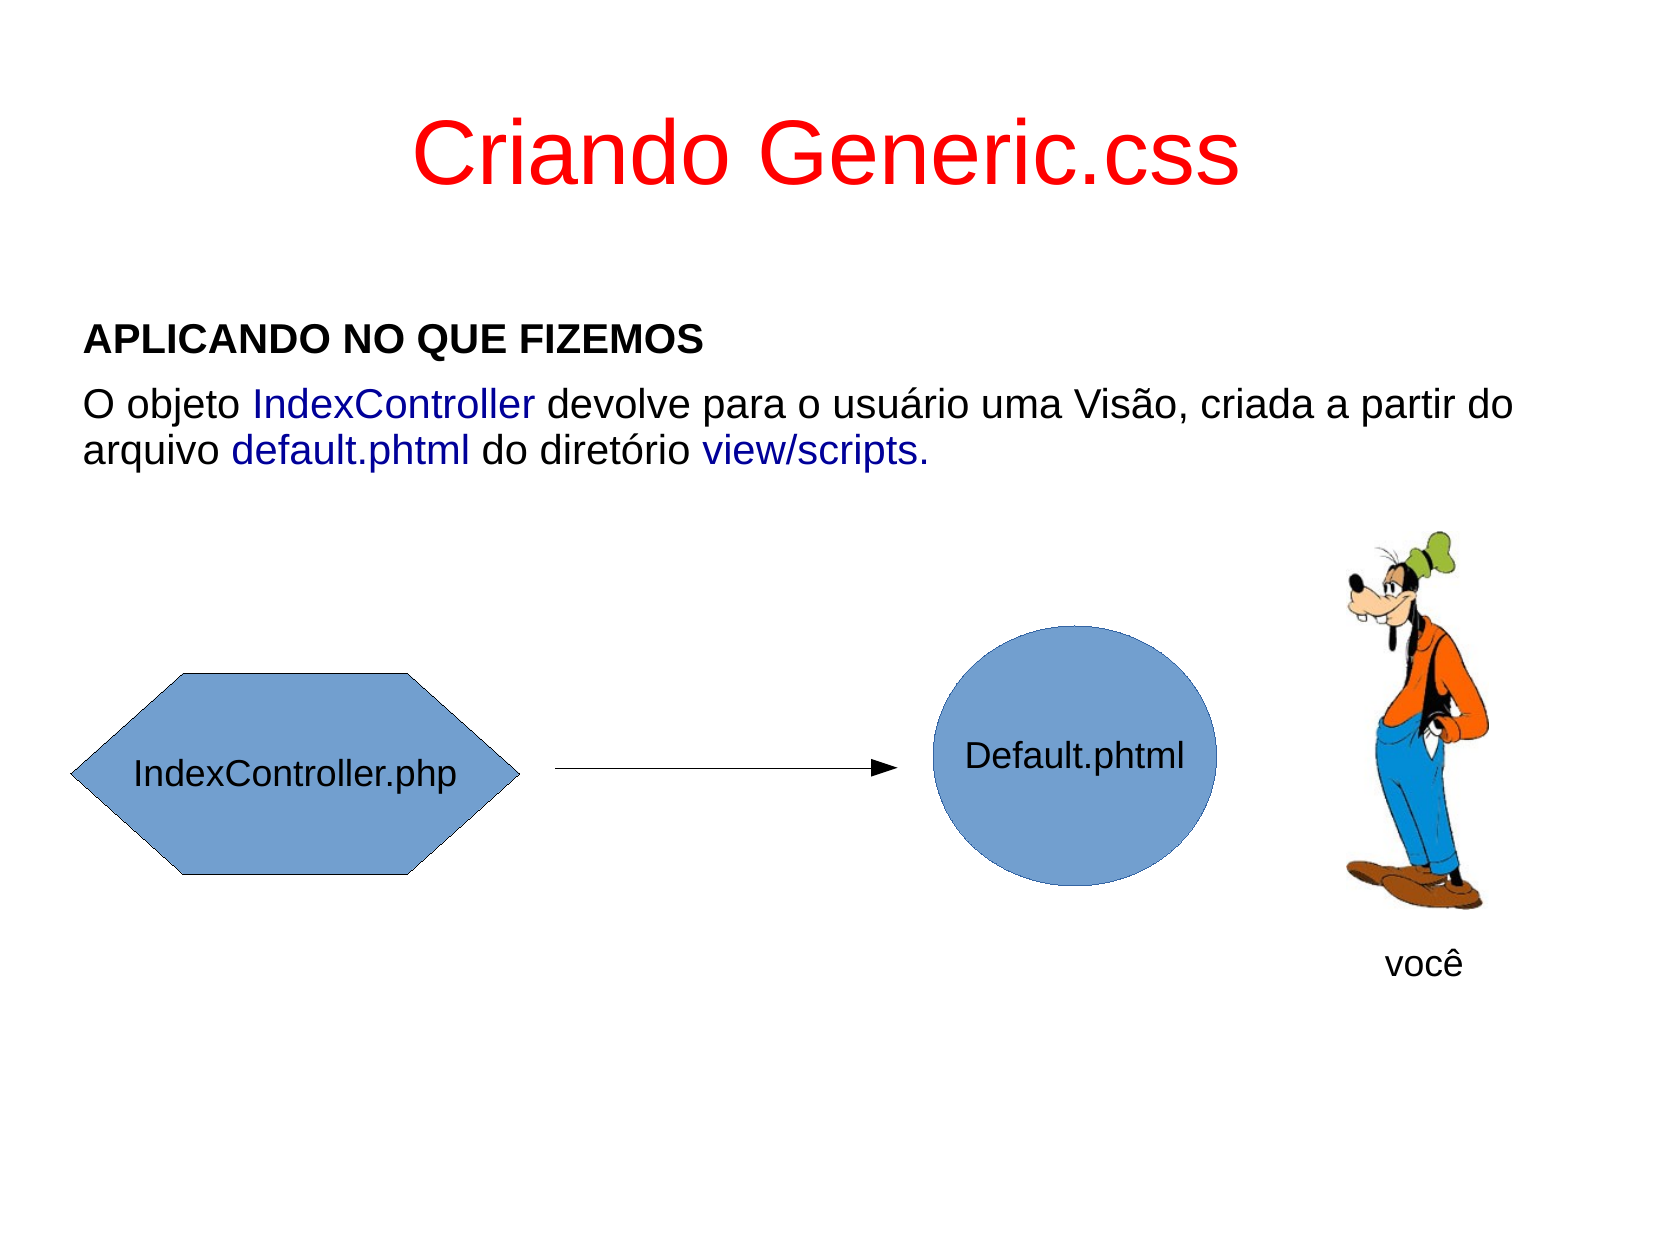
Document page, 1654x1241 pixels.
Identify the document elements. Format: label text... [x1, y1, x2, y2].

text_box Default.phtml [933, 625, 1217, 886]
picture [1346, 531, 1489, 910]
text_box IndexController.php [70, 673, 520, 875]
list APLICANDO NO QUE FIZEMOS O objeto IndexController devolve para o usuário uma Visão, criada a partir do arquivo default.phtml do diretório view/scripts. [82, 315, 1571, 1087]
title Criando Generic.css [82, 49, 1571, 257]
text_box você [1370, 935, 1479, 993]
